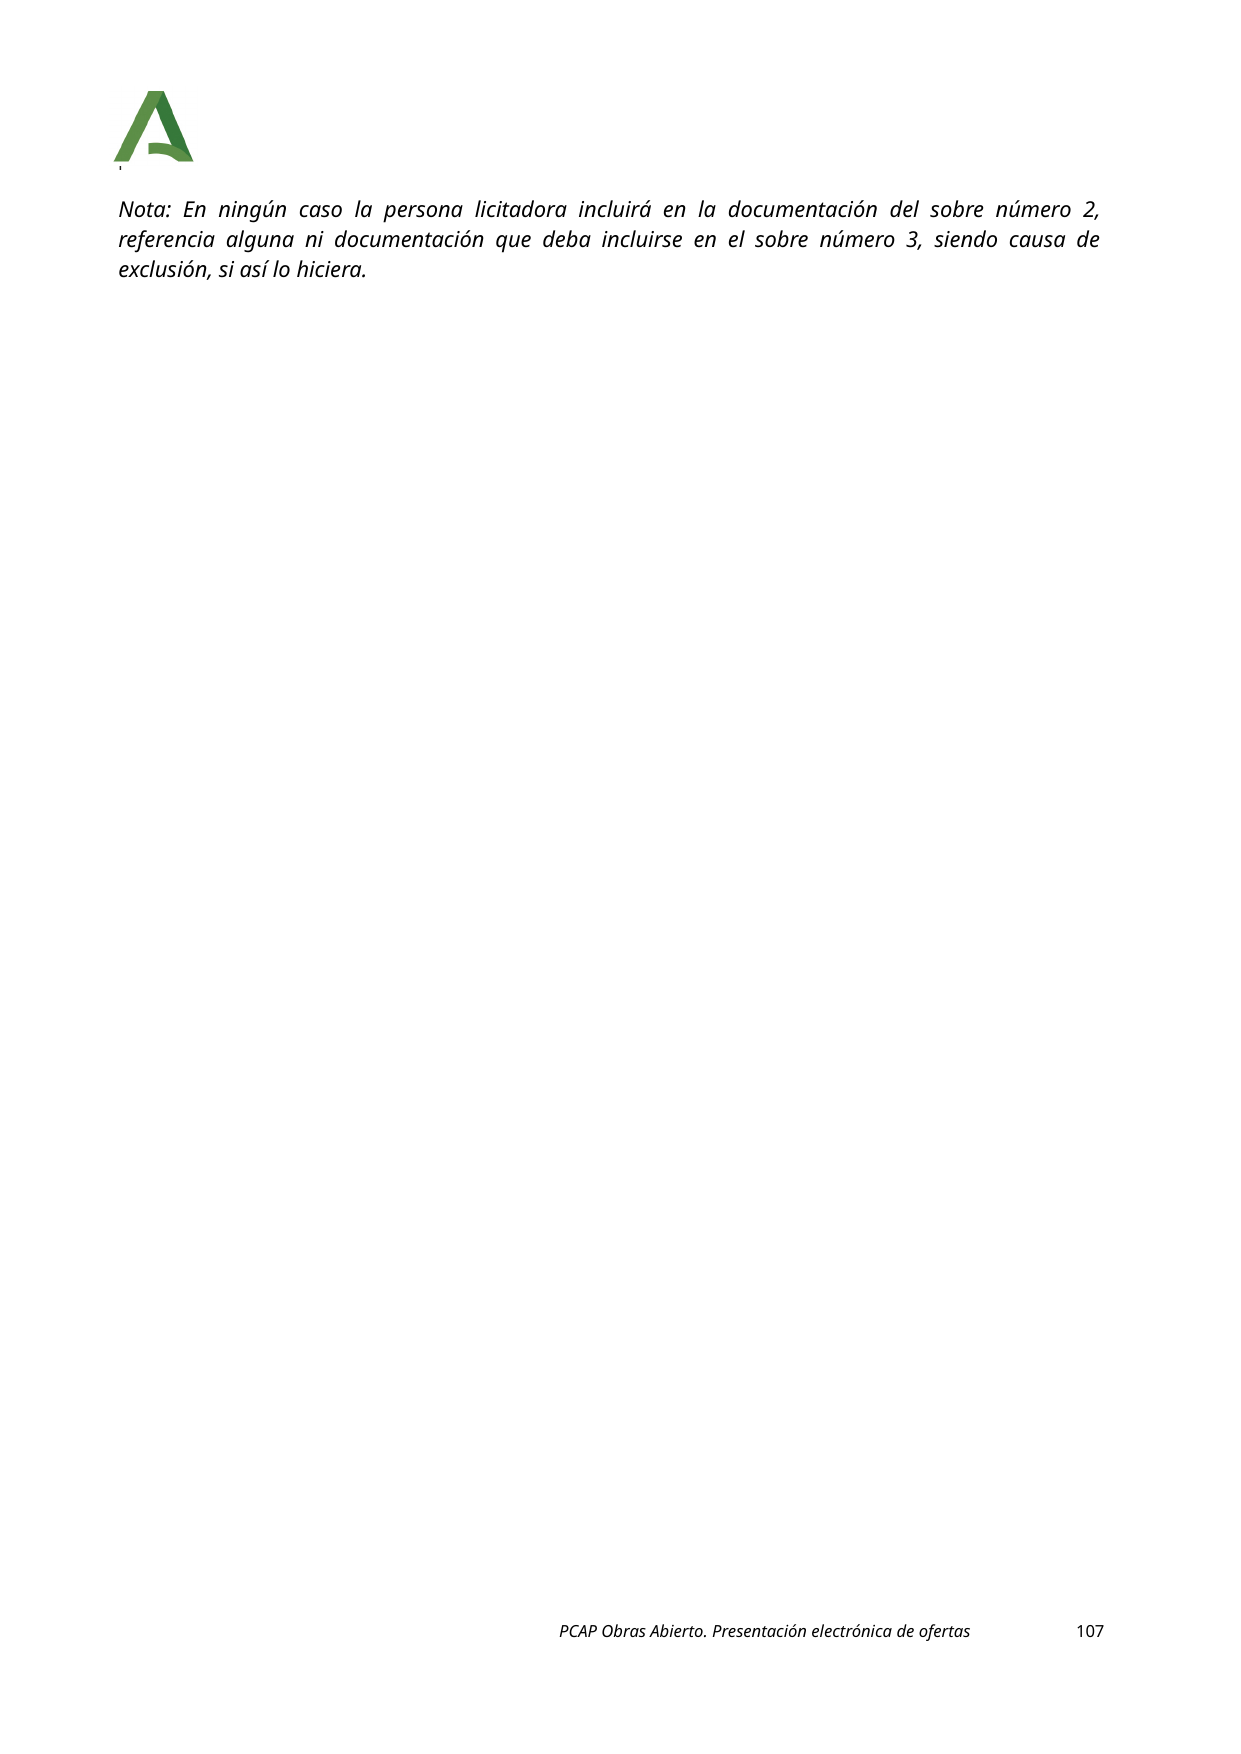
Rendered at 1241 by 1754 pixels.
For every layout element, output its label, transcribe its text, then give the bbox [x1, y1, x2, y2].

picture [109, 86, 198, 166]
text Nota: En ningún caso la persona licitadora incluirá en la documentación del sobre número 2, referencia alguna ni documentación que deba incluirse en el sobre número 3, siendo causa de exclusión, si así lo hiciera. [118, 194, 1104, 284]
